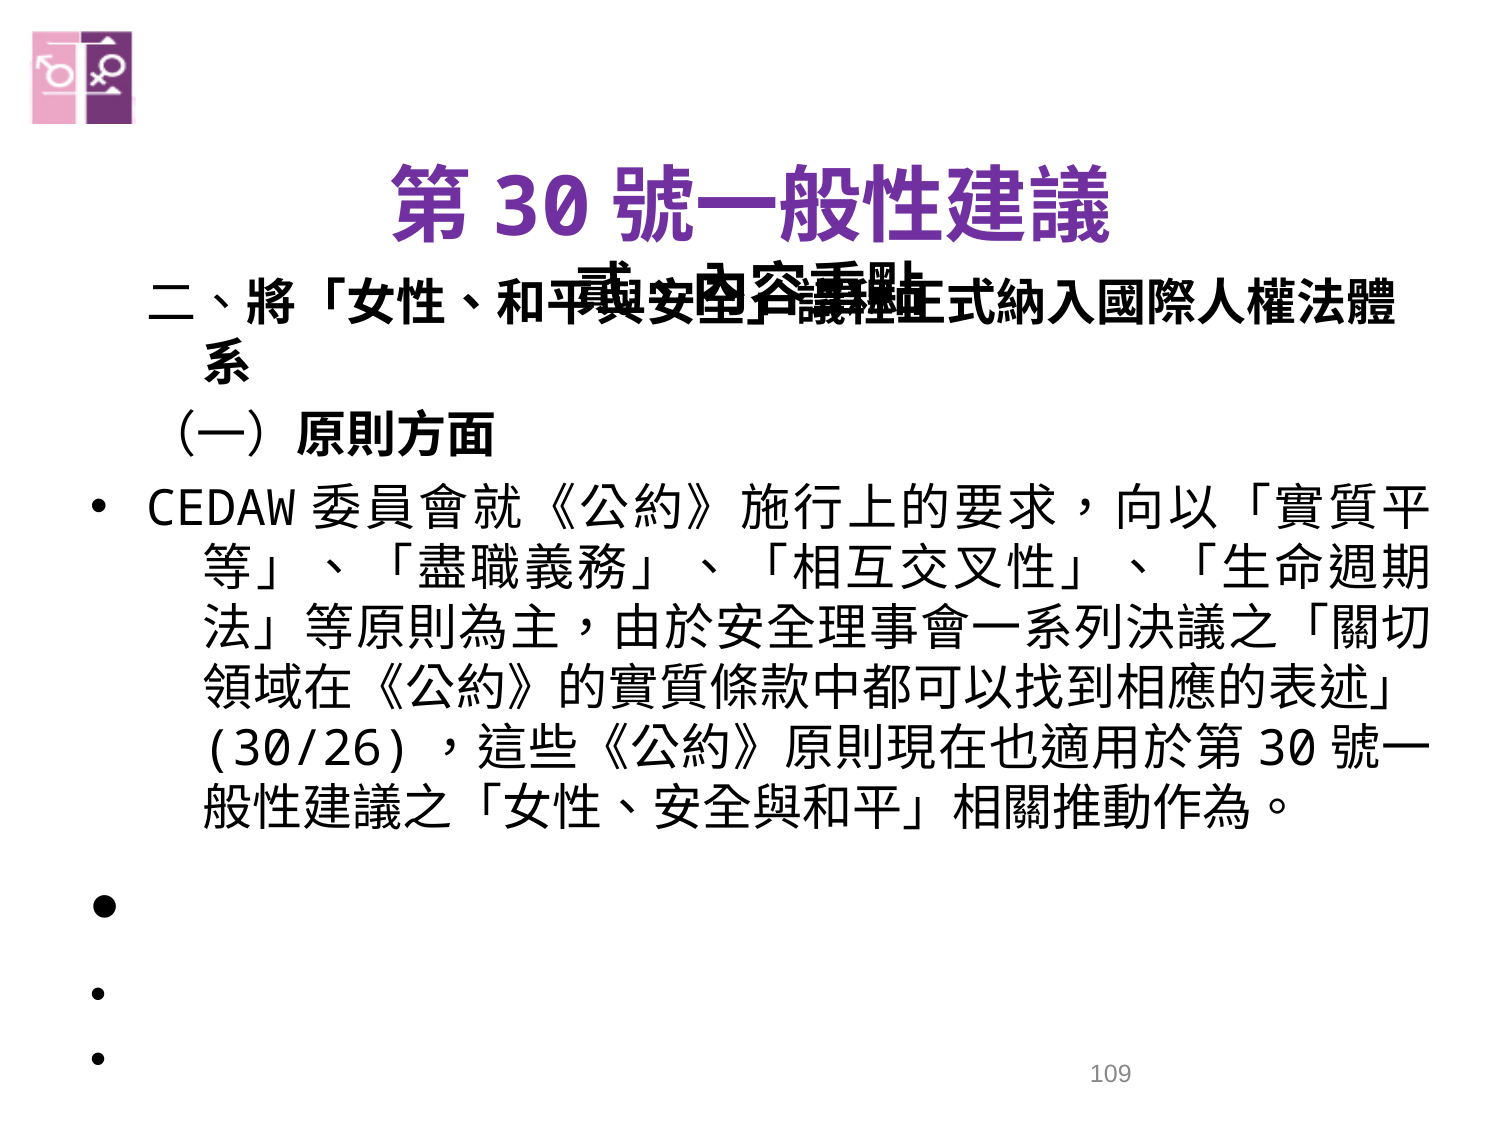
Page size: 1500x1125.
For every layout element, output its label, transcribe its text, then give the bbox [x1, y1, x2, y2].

title 第30號一般性建議 貳、內容重點 [75, 45, 1426, 233]
list 二、將「女性、和平與安全」議程正式納入國際人權法體系 （一）原則方面 CEDAW委員會就《公約》施行上的要求，向以「實質平等」、「盡職義務」、「相互交叉性」、「生命週期法」等原則為主，由於安全理事會一系列決議之「關切領域在《公約》的實質條款中都可以找到相應的表述」(30/26)，這些《公約》原則現在也適用於第30號一般性建議之「女性、安全與和平」相關推動作為。 [75, 262, 1447, 1047]
text_box 109 [1074, 1042, 1426, 1103]
